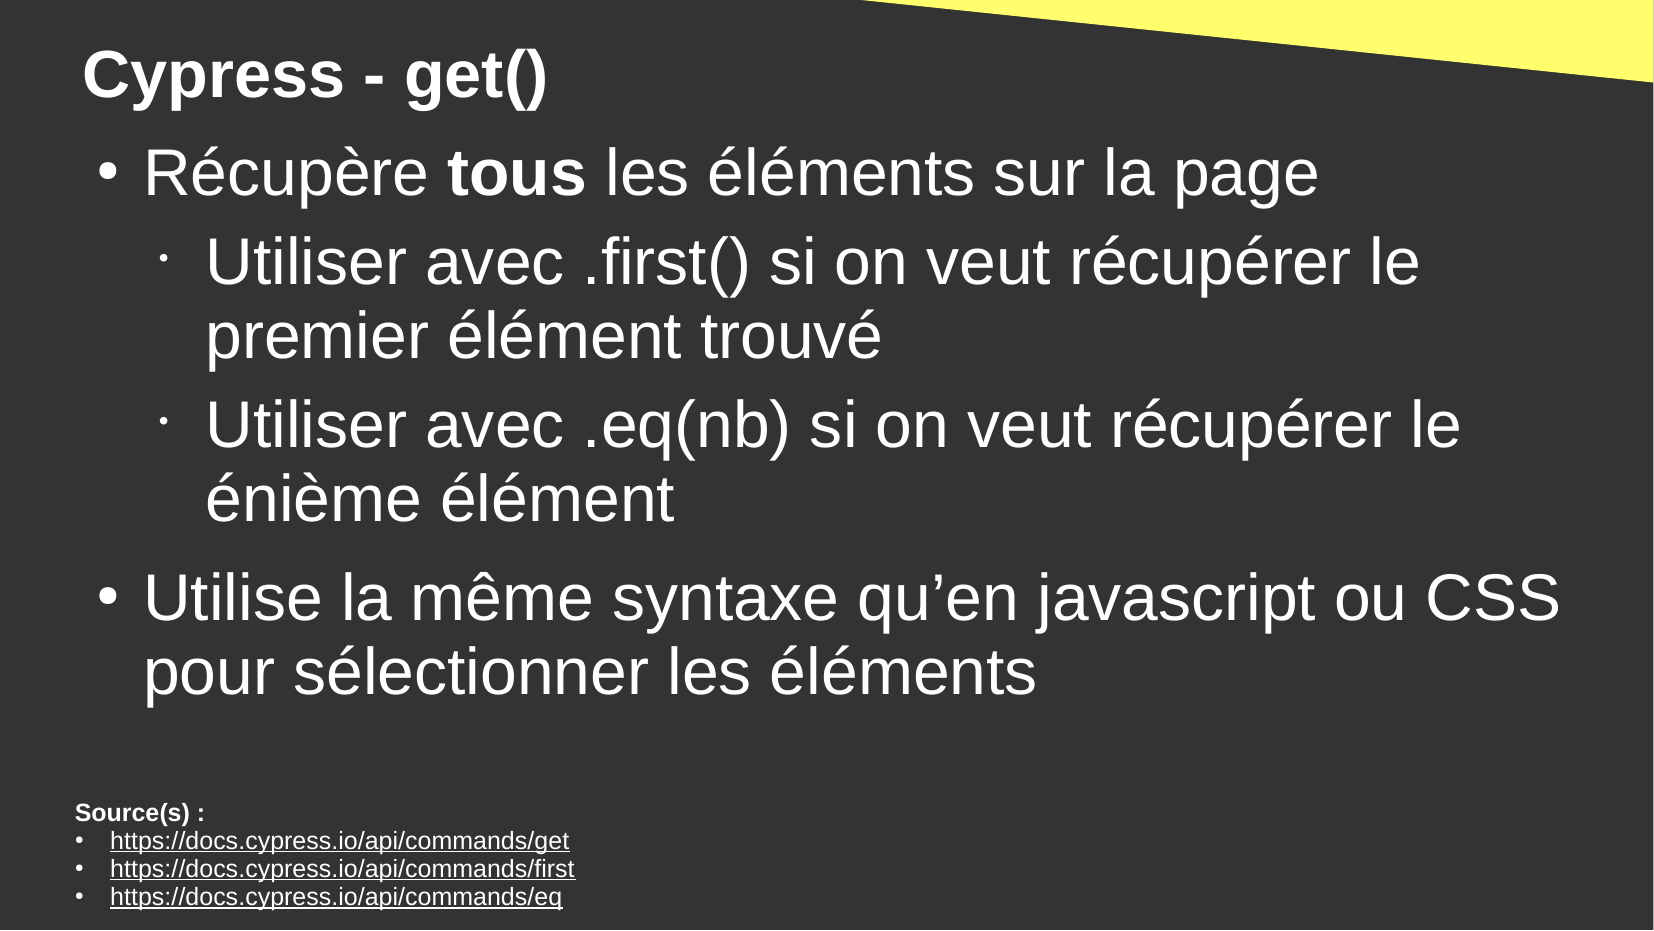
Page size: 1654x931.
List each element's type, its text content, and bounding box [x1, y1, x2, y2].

list Récupère tous les éléments sur la page Utiliser avec .first() si on veut récupérer le premier élément trouvé Utiliser avec .eq(nb) si on veut récupérer le énième élément Utilise la même syntaxe qu’en javascript ou CSS pour sélectionner les éléments [80, 135, 1619, 709]
text_box Source(s) : https://docs.cypress.io/api/commands/get https://docs.cypress.io/api/commands/first https://docs.cypress.io/api/commands/eq [60, 791, 1546, 919]
text_box [861, 0, 1654, 83]
title Cypress - get() [82, 37, 799, 114]
